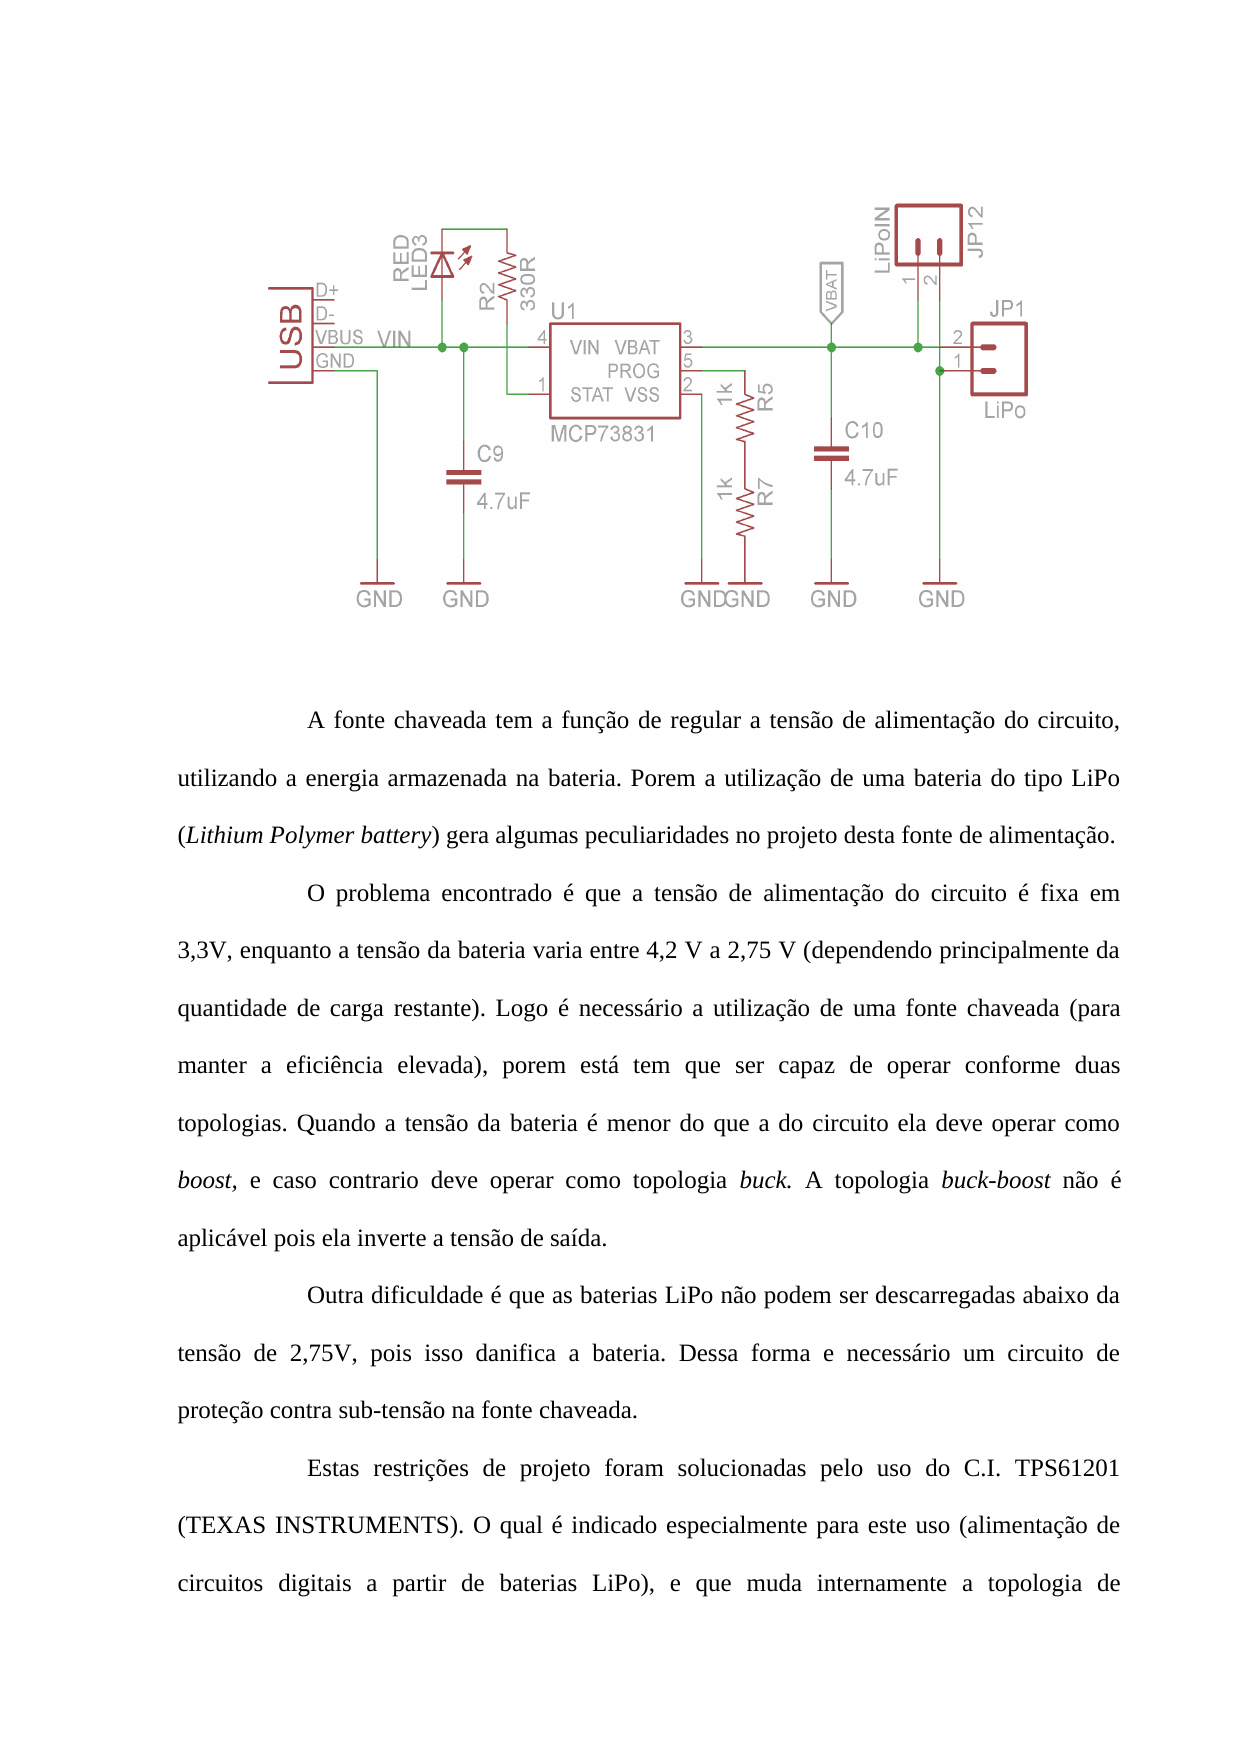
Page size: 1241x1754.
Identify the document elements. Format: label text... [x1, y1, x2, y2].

picture [253, 177, 1045, 620]
text Estas restrições de projeto foram solucionadas pelo uso do C.I. TPS61201 (TEXAS INSTRUMENTS). O qual é indicado especialmente para este uso (alimentação de circuitos digitais a partir de baterias LiPo), e que muda internamente a topologia de [177, 1453, 1121, 1597]
text Outra dificuldade é que as baterias LiPo não podem ser descarregadas abaixo da tensão de 2,75V, pois isso danifica a bateria. Dessa forma e necessário um circuito de proteção contra sub-tensão na fonte chaveada. [177, 1281, 1121, 1424]
text O problema encontrado é que a tensão de alimentação do circuito é fixa em 3,3V, enquanto a tensão da bateria varia entre 4,2 V a 2,75 V (dependendo principalmente da quantidade de carga restante). Logo é necessário a utilização de uma fonte chaveada (para manter a eficiência elevada), porem está tem que ser capaz de operar conforme duas topologias. Quando a tensão da bateria é menor do que a do circuito ela deve operar como boost, e caso contrario deve operar como topologia buck. A topologia buck-boost não é aplicável pois ela inverte a tensão de saída. [177, 878, 1121, 1252]
text A fonte chaveada tem a função de regular a tensão de alimentação do circuito, utilizando a energia armazenada na bateria. Porem a utilização de uma bateria do tipo LiPo (Lithium Polymer battery) gera algumas peculiaridades no projeto desta fonte de alimentação. [177, 706, 1121, 849]
